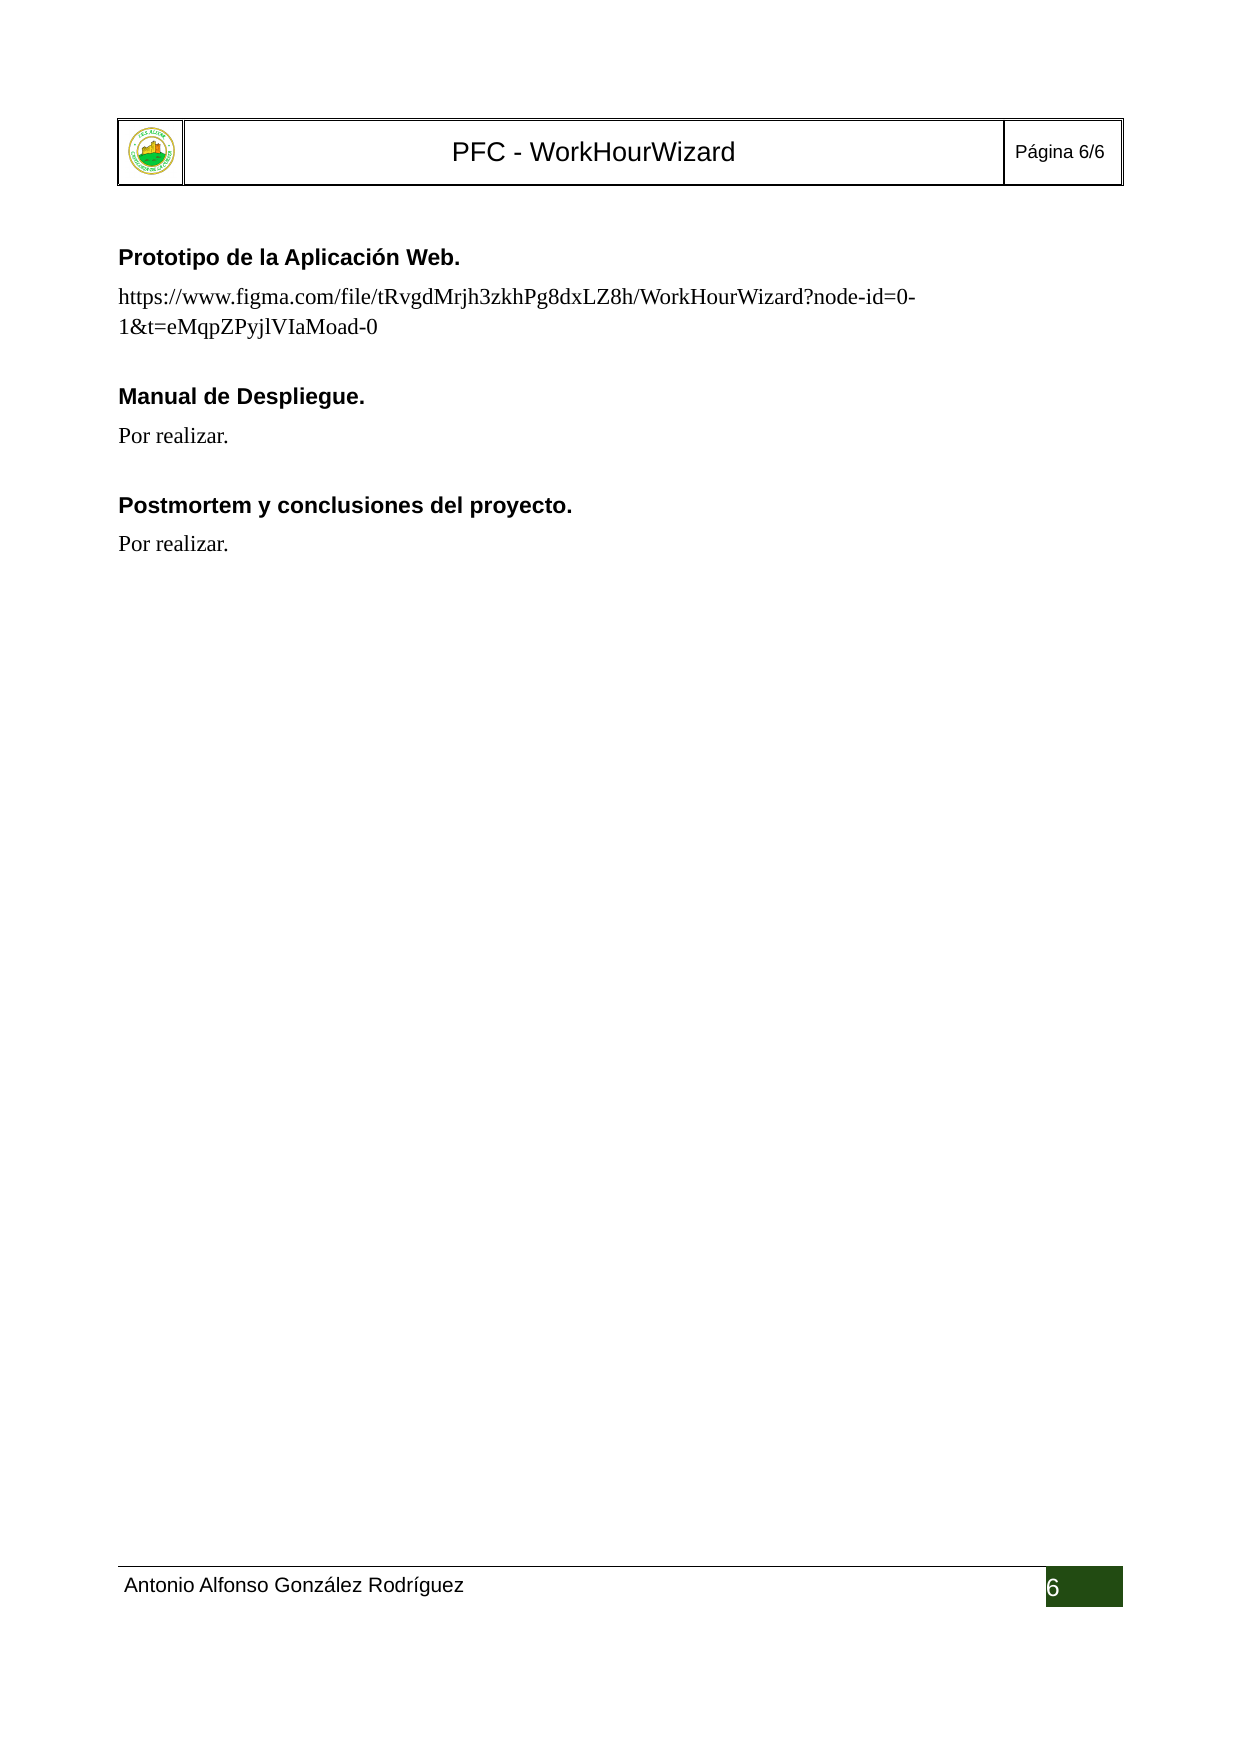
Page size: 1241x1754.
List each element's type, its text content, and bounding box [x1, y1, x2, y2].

subtitle Manual de Despliegue. [118, 383, 1122, 409]
text Por realizar. [118, 531, 1122, 557]
text https://www.figma.com/file/tRvgdMrjh3zkhPg8dxLZ8h/WorkHourWizard?node-id=0-1&t=eMqpZPyjlVIaMoad-0 [118, 283, 1122, 339]
text Por realizar. [118, 422, 1122, 448]
subtitle Prototipo de la Aplicación Web. [118, 244, 1122, 271]
picture [125, 125, 178, 178]
subtitle Postmortem y conclusiones del proyecto. [118, 492, 1122, 518]
